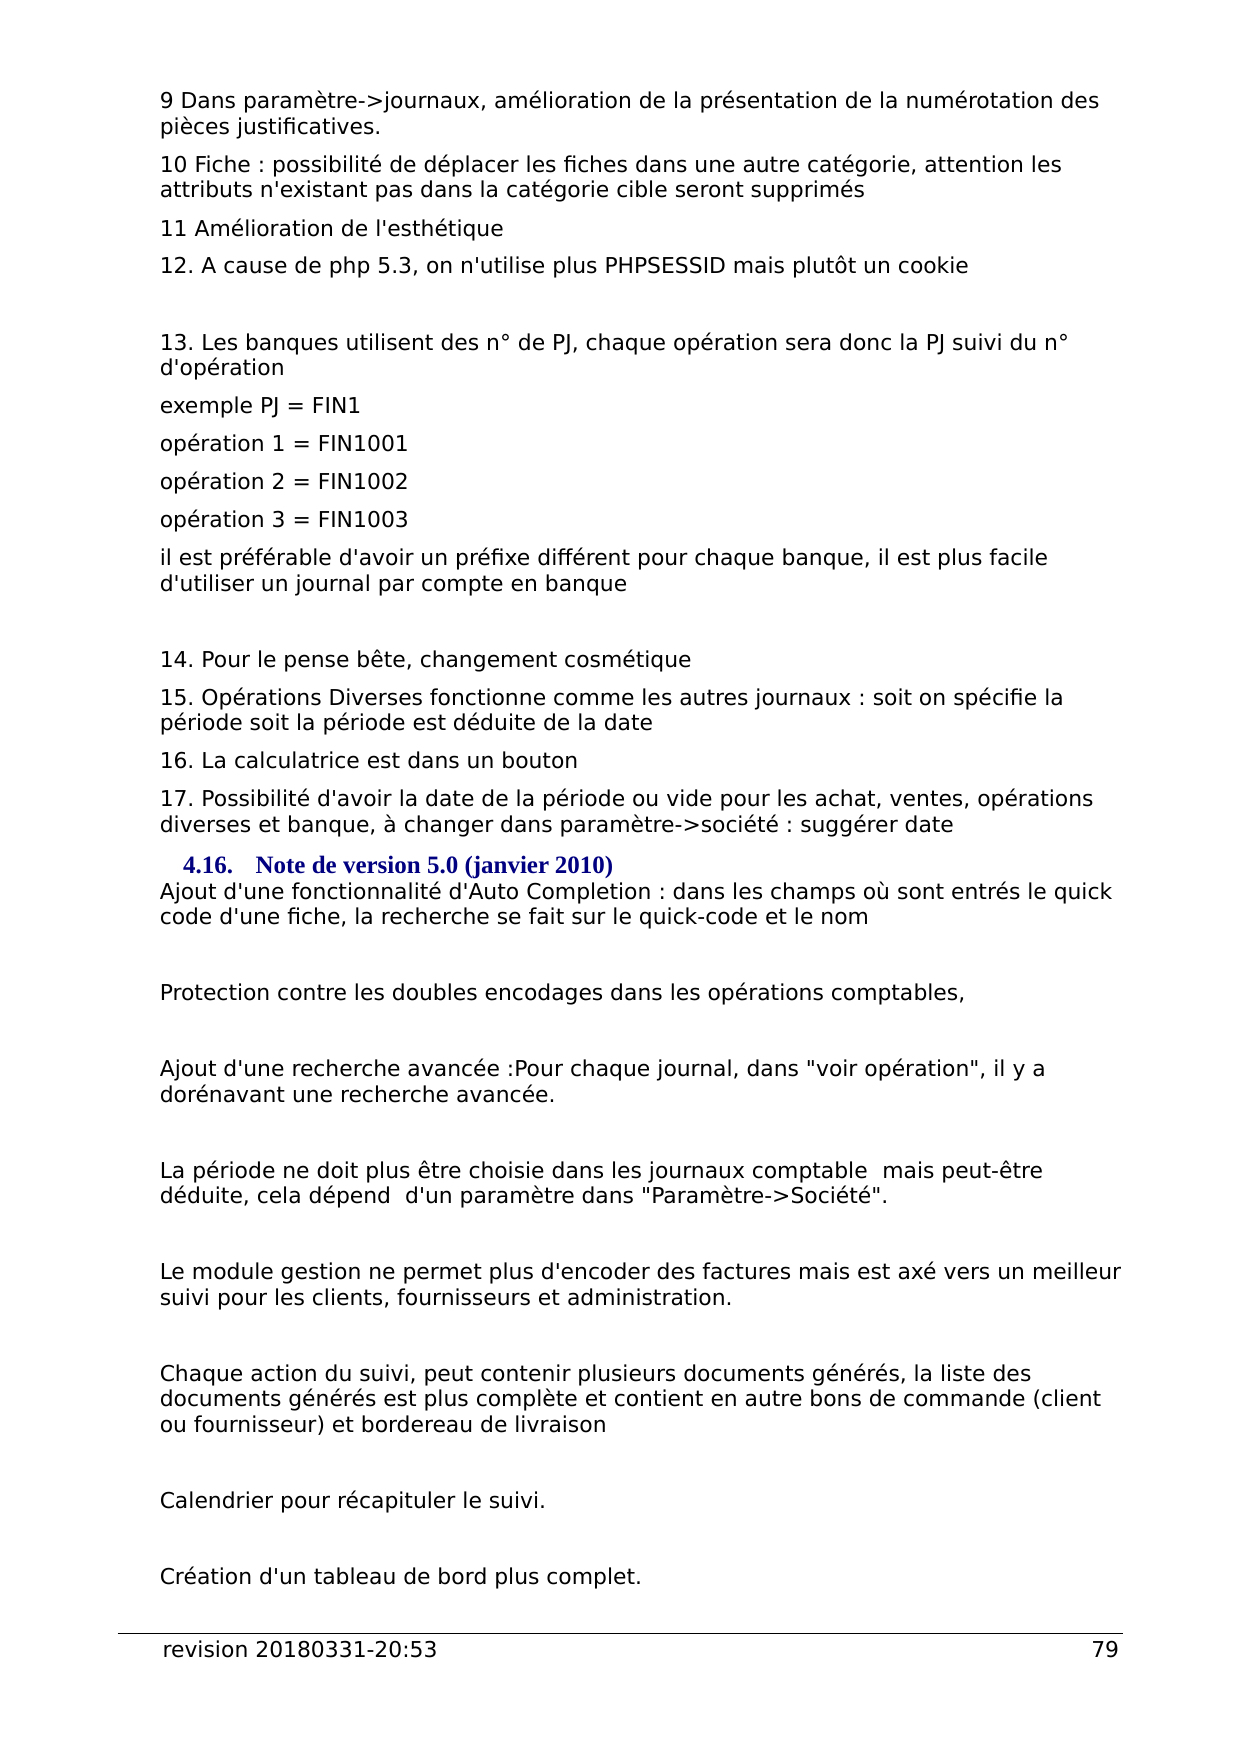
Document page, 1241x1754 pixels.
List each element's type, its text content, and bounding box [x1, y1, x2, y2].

text opération 2 = FIN1002 [159, 469, 1123, 495]
text 16. La calculatrice est dans un bouton [159, 748, 1123, 774]
text Calendrier pour récapituler le suivi. [159, 1488, 1123, 1514]
text il est préférable d'avoir un préfixe différent pour chaque banque, il est plus facile d'utiliser un journal par compte en banque [159, 545, 1123, 596]
text opération 1 = FIN1001 [159, 431, 1123, 457]
text 11 Amélioration de l'esthétique [159, 216, 1123, 241]
text 15. Opérations Diverses fonctionne comme les autres journaux : soit on spécifie la période soit la période est déduite de la date [159, 685, 1123, 736]
text Ajout d'une recherche avancée :Pour chaque journal, dans "voir opération", il y a dorénavant une recherche avancée. [159, 1056, 1123, 1107]
text 12. A cause de php 5.3, on n'utilise plus PHPSESSID mais plutôt un cookie [159, 254, 1123, 279]
text La période ne doit plus être choisie dans les journaux comptable mais peut-être déduite, cela dépend d'un paramètre dans "Paramètre->Société". [159, 1158, 1123, 1209]
text Protection contre les doubles encodages dans les opérations comptables, [159, 980, 1123, 1006]
text 17. Possibilité d'avoir la date de la période ou vide pour les achat, ventes, opérations diverses et banque, à changer dans paramètre->société : suggérer date [159, 786, 1123, 837]
text exemple PJ = FIN1 [159, 393, 1123, 419]
text Chaque action du suivi, peut contenir plusieurs documents générés, la liste des documents générés est plus complète et contient en autre bons de commande (client ou fournisseur) et bordereau de livraison [159, 1361, 1123, 1438]
text opération 3 = FIN1003 [159, 507, 1123, 533]
text Création d'un tableau de bord plus complet. [159, 1564, 1123, 1590]
text 9 Dans paramètre->journaux, amélioration de la présentation de la numérotation des pièces justificatives. [159, 88, 1123, 139]
text 10 Fiche : possibilité de déplacer les fiches dans une autre catégorie, attention les attributs n'existant pas dans la catégorie cible seront supprimés [159, 152, 1123, 203]
text 13. Les banques utilisent des n° de PJ, chaque opération sera donc la PJ suivi du n° d'opération [159, 330, 1123, 381]
text 14. Pour le pense bête, changement cosmétique [159, 647, 1123, 672]
text Le module gestion ne permet plus d'encoder des factures mais est axé vers un meilleur suivi pour les clients, fournisseurs et administration. [159, 1259, 1123, 1311]
text Ajout d'une fonctionnalité d'Auto Completion : dans les champs où sont entrés le quick code d'une fiche, la recherche se fait sur le quick-code et le nom [159, 879, 1123, 930]
subtitle Note de version 5.0 (janvier 2010) [177, 850, 1123, 879]
